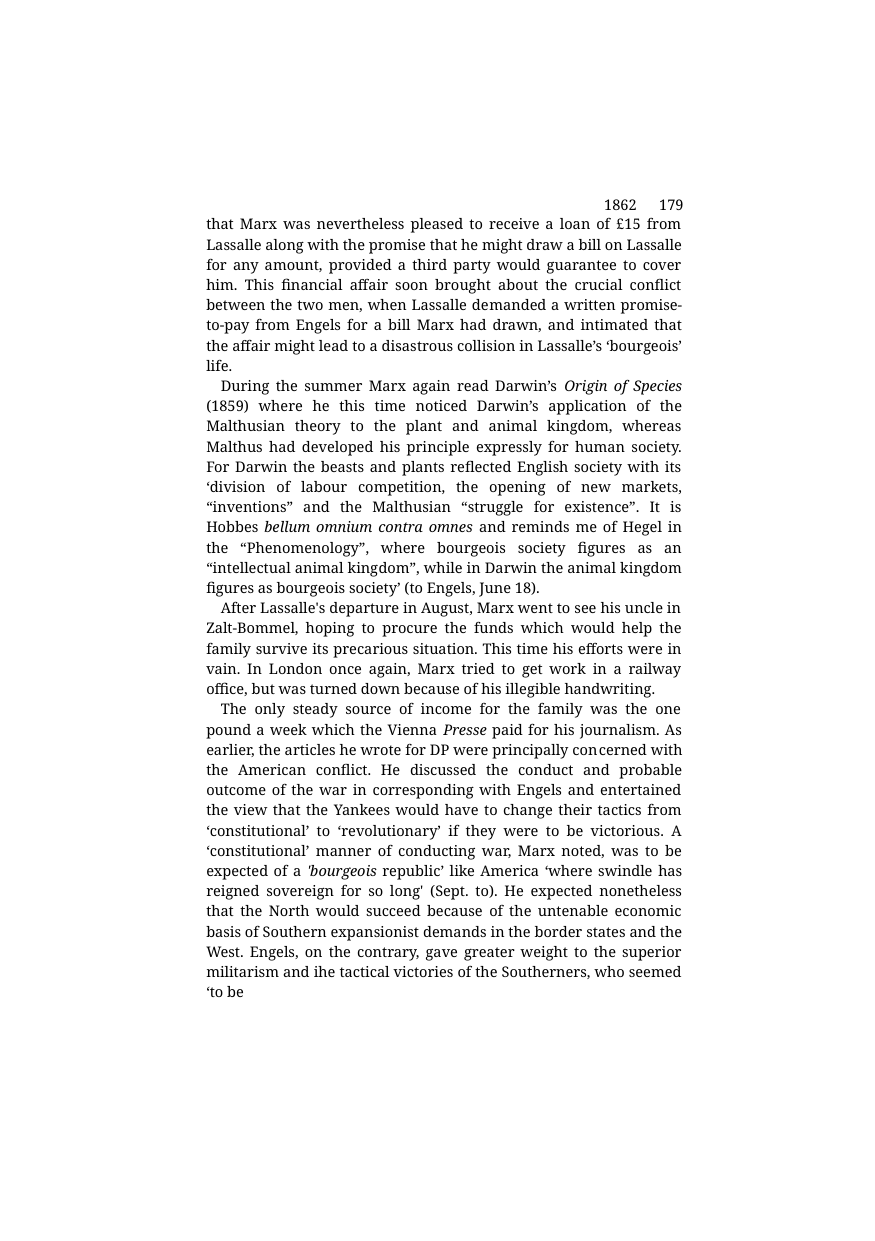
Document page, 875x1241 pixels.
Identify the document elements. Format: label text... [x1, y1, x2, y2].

text After Lassalle's departure in August, Marx went to see his uncle in Zalt-Bommel, hoping to procure the funds which would help the family survive its precarious situation. This time his efforts were in vain. In London once again, Marx tried to get work in a railway office, but was turned down because of his illegible handwriting. [206, 598, 682, 699]
text 1862 179 [604, 199, 684, 214]
text The only steady source of income for the family was the one pound a week which the Vienna Presse paid for his journalism. As earlier, the articles he wrote for DP were principally con­cerned with the American conflict. He discussed the conduct and probable outcome of the war in corresponding with Engels and entertained the view that the Yankees would have to change their tactics from ‘constitutional’ to ‘revolutionary’ if they were to be victorious. A ‘constitutional’ manner of conducting war, Marx noted, was to be expected of a 'bourgeois republic’ like America ‘where swindle has reigned sovereign for so long' (Sept. to). He expected nonetheless that the North would succeed because of the untenable economic basis of Southern expan­sionist demands in the border states and the West. Engels, on the contrary, gave greater weight to the superior militarism and ihe tactical victories of the Southerners, who seemed ‘to be [206, 699, 682, 1002]
text that Marx was nevertheless pleased to receive a loan of £15 from Lassalle along with the promise that he might draw a bill on Lassalle for any amount, provided a third party would guarantee to cover him. This financial affair soon brought about the crucial conflict between the two men, when Lassalle de­manded a written promise-to-pay from Engels for a bill Marx had drawn, and intimated that the affair might lead to a disas­trous collision in Lassalle’s ‘bourgeois’ life. [206, 214, 682, 375]
text During the summer Marx again read Darwin’s Origin of Species (1859) where he this time noticed Darwin’s application of the Malthusian theory to the plant and animal kingdom, whereas Malthus had developed his principle expressly for human society. For Darwin the beasts and plants reflected English society with its ‘division of labour competition, the opening of new markets, “inventions” and the Malthusian “struggle for existence”. It is Hobbes bellum omnium contra omnes and reminds me of Hegel in the “Phenomenology”, where bourgeois society figures as an “intellectual animal king­dom”, while in Darwin the animal kingdom figures as bourgeois society’ (to Engels, June 18). [206, 375, 682, 598]
